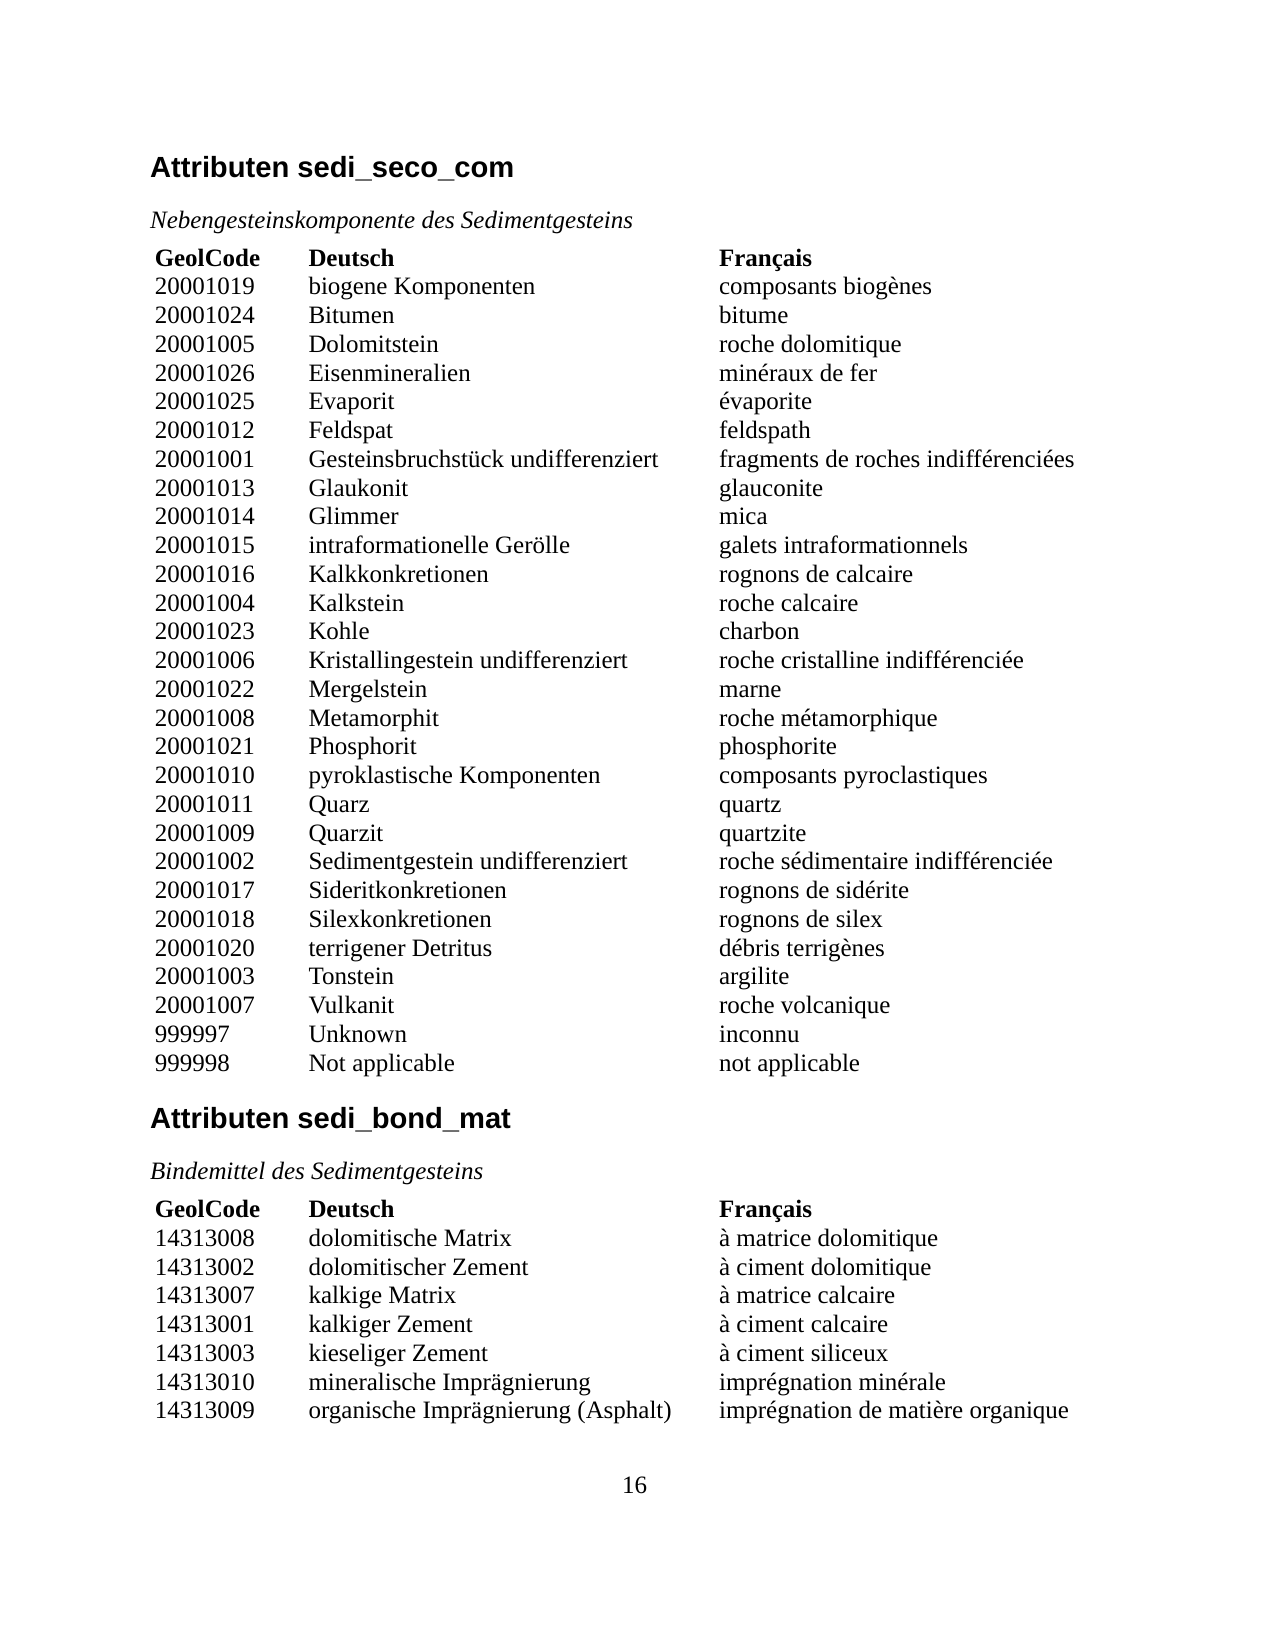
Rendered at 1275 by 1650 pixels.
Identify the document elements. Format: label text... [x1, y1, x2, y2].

table_cell 20001024 [150, 300, 304, 329]
table_cell à ciment calcaire [714, 1309, 1125, 1338]
table_cell rognons de silex [714, 904, 1125, 933]
table_cell mica [714, 501, 1125, 530]
table_cell Dolomitstein [304, 329, 714, 358]
table_cell imprégnation minérale [714, 1367, 1125, 1395]
table_cell biogene Komponenten [304, 271, 714, 300]
table_cell 999997 [150, 1019, 304, 1048]
table_cell quartz [714, 789, 1125, 818]
table_cell dolomitische Matrix [304, 1223, 714, 1252]
table_cell Glaukonit [304, 473, 714, 501]
table_cell 20001019 [150, 271, 304, 300]
table_cell Sedimentgestein undifferenziert [304, 846, 714, 875]
table_cell à matrice dolomitique [714, 1223, 1125, 1252]
table_cell Not applicable [304, 1048, 714, 1076]
table_cell à ciment siliceux [714, 1338, 1125, 1367]
table_cell Metamorphit [304, 703, 714, 731]
table_cell 20001014 [150, 501, 304, 530]
table_cell Kalkstein [304, 588, 714, 616]
table_cell 20001007 [150, 990, 304, 1019]
table_cell 20001025 [150, 386, 304, 415]
table_cell 20001018 [150, 904, 304, 933]
table_cell composants pyroclastiques [714, 760, 1125, 789]
table_cell 14313010 [150, 1367, 304, 1395]
table_cell kieseliger Zement [304, 1338, 714, 1367]
table_cell feldspath [714, 415, 1125, 444]
table_cell charbon [714, 616, 1125, 645]
table_cell dolomitischer Zement [304, 1252, 714, 1280]
table_cell glauconite [714, 473, 1125, 501]
table_cell 20001021 [150, 731, 304, 760]
table_cell 14313008 [150, 1223, 304, 1252]
table_cell 20001020 [150, 933, 304, 961]
table_cell Evaporit [304, 386, 714, 415]
table_cell 20001013 [150, 473, 304, 501]
table_cell Mergelstein [304, 674, 714, 703]
table_cell Kalkkonkretionen [304, 559, 714, 588]
table_cell 20001008 [150, 703, 304, 731]
table_header GeolCode [150, 1194, 304, 1223]
table_cell Vulkanit [304, 990, 714, 1019]
table_cell Phosphorit [304, 731, 714, 760]
table_cell 14313007 [150, 1280, 304, 1309]
text Bindemittel des Sedimentgesteins [150, 1156, 1125, 1185]
table_header GeolCode [150, 243, 304, 271]
table_cell terrigener Detritus [304, 933, 714, 961]
table_cell 14313002 [150, 1252, 304, 1280]
table_cell phosphorite [714, 731, 1125, 760]
table_cell roche volcanique [714, 990, 1125, 1019]
table_cell à matrice calcaire [714, 1280, 1125, 1309]
table_cell 20001017 [150, 875, 304, 904]
table_cell à ciment dolomitique [714, 1252, 1125, 1280]
table_cell rognons de sidérite [714, 875, 1125, 904]
table_cell organische Imprägnierung (Asphalt) [304, 1395, 714, 1424]
table_cell roche cristalline indifférenciée [714, 645, 1125, 674]
table_cell 20001010 [150, 760, 304, 789]
table_cell Quarz [304, 789, 714, 818]
table_cell Tonstein [304, 961, 714, 990]
table_cell not applicable [714, 1048, 1125, 1076]
subtitle Attributen sedi_seco_com [150, 150, 1125, 183]
table_cell kalkiger Zement [304, 1309, 714, 1338]
table_cell 20001005 [150, 329, 304, 358]
table_cell 20001009 [150, 818, 304, 846]
table_cell 20001002 [150, 846, 304, 875]
table_cell Eisenmineralien [304, 358, 714, 386]
table_cell 14313009 [150, 1395, 304, 1424]
table_cell marne [714, 674, 1125, 703]
table_cell 20001004 [150, 588, 304, 616]
table_cell bitume [714, 300, 1125, 329]
table_cell 20001015 [150, 530, 304, 559]
table_cell 20001003 [150, 961, 304, 990]
table_cell Gesteinsbruchstück undifferenziert [304, 444, 714, 473]
table_cell quartzite [714, 818, 1125, 846]
table_cell 20001023 [150, 616, 304, 645]
table_cell rognons de calcaire [714, 559, 1125, 588]
table_cell 20001001 [150, 444, 304, 473]
table_cell Sideritkonkretionen [304, 875, 714, 904]
table_cell Quarzit [304, 818, 714, 846]
table_cell 20001026 [150, 358, 304, 386]
table_cell évaporite [714, 386, 1125, 415]
table_cell débris terrigènes [714, 933, 1125, 961]
table_cell argilite [714, 961, 1125, 990]
table_cell fragments de roches indifférenciées [714, 444, 1125, 473]
table_cell roche calcaire [714, 588, 1125, 616]
table_cell 999998 [150, 1048, 304, 1076]
table_cell 20001011 [150, 789, 304, 818]
table_cell galets intraformationnels [714, 530, 1125, 559]
table_cell 20001022 [150, 674, 304, 703]
table_cell 20001016 [150, 559, 304, 588]
table_cell roche dolomitique [714, 329, 1125, 358]
table_cell pyroklastische Komponenten [304, 760, 714, 789]
table_cell Glimmer [304, 501, 714, 530]
table_cell 14313001 [150, 1309, 304, 1338]
table_cell imprégnation de matière organique [714, 1395, 1125, 1424]
table_cell mineralische Imprägnierung [304, 1367, 714, 1395]
table_header Français [714, 1194, 1125, 1223]
table_cell roche métamorphique [714, 703, 1125, 731]
table_header Deutsch [304, 243, 714, 271]
table_cell Feldspat [304, 415, 714, 444]
table_cell Unknown [304, 1019, 714, 1048]
table_header Deutsch [304, 1194, 714, 1223]
table_cell Kristallingestein undifferenziert [304, 645, 714, 674]
table_cell Kohle [304, 616, 714, 645]
text Nebengesteinskomponente des Sedimentgesteins [150, 205, 1125, 234]
subtitle Attributen sedi_bond_mat [150, 1101, 1125, 1135]
table_cell minéraux de fer [714, 358, 1125, 386]
table_cell 14313003 [150, 1338, 304, 1367]
table_cell composants biogènes [714, 271, 1125, 300]
table_cell Bitumen [304, 300, 714, 329]
table_cell 20001012 [150, 415, 304, 444]
table_cell kalkige Matrix [304, 1280, 714, 1309]
table_cell intraformationelle Gerölle [304, 530, 714, 559]
table_cell 20001006 [150, 645, 304, 674]
table_cell Silexkonkretionen [304, 904, 714, 933]
table_header Français [714, 243, 1125, 271]
table_cell inconnu [714, 1019, 1125, 1048]
table_cell roche sédimentaire indifférenciée [714, 846, 1125, 875]
